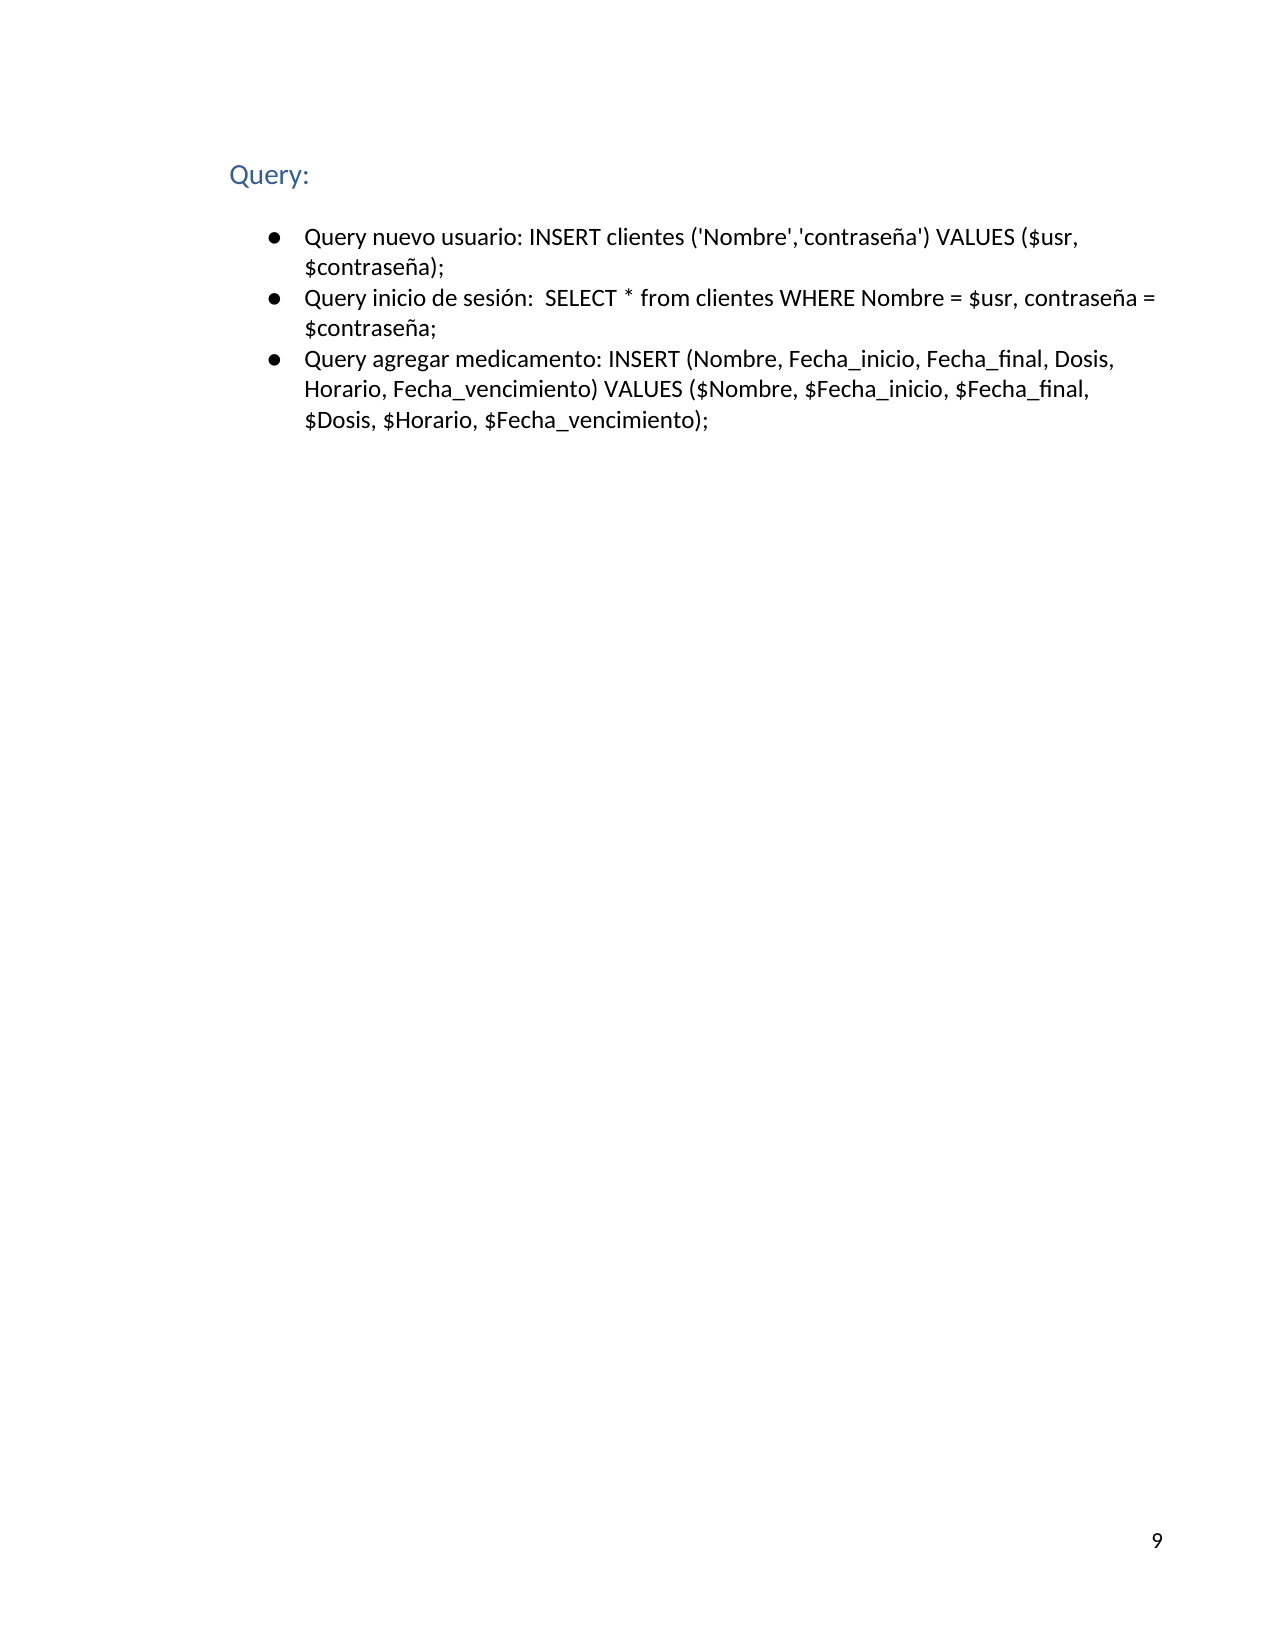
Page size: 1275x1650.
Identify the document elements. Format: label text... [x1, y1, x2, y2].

list Query inicio de sesión: SELECT * from clientes WHERE Nombre = $usr, contraseña = $contraseña; [267, 282, 1162, 343]
list Query nuevo usuario: INSERT clientes ('Nombre','contraseña') VALUES ($usr, $contraseña); [267, 221, 1162, 282]
list Query agregar medicamento: INSERT (Nombre, Fecha_inicio, Fecha_final, Dosis, Horario, Fecha_vencimiento) VALUES ($Nombre, $Fecha_inicio, $Fecha_final, $Dosis, $Horario, $Fecha_vencimiento); [267, 343, 1162, 435]
text Query: [154, 156, 1162, 192]
